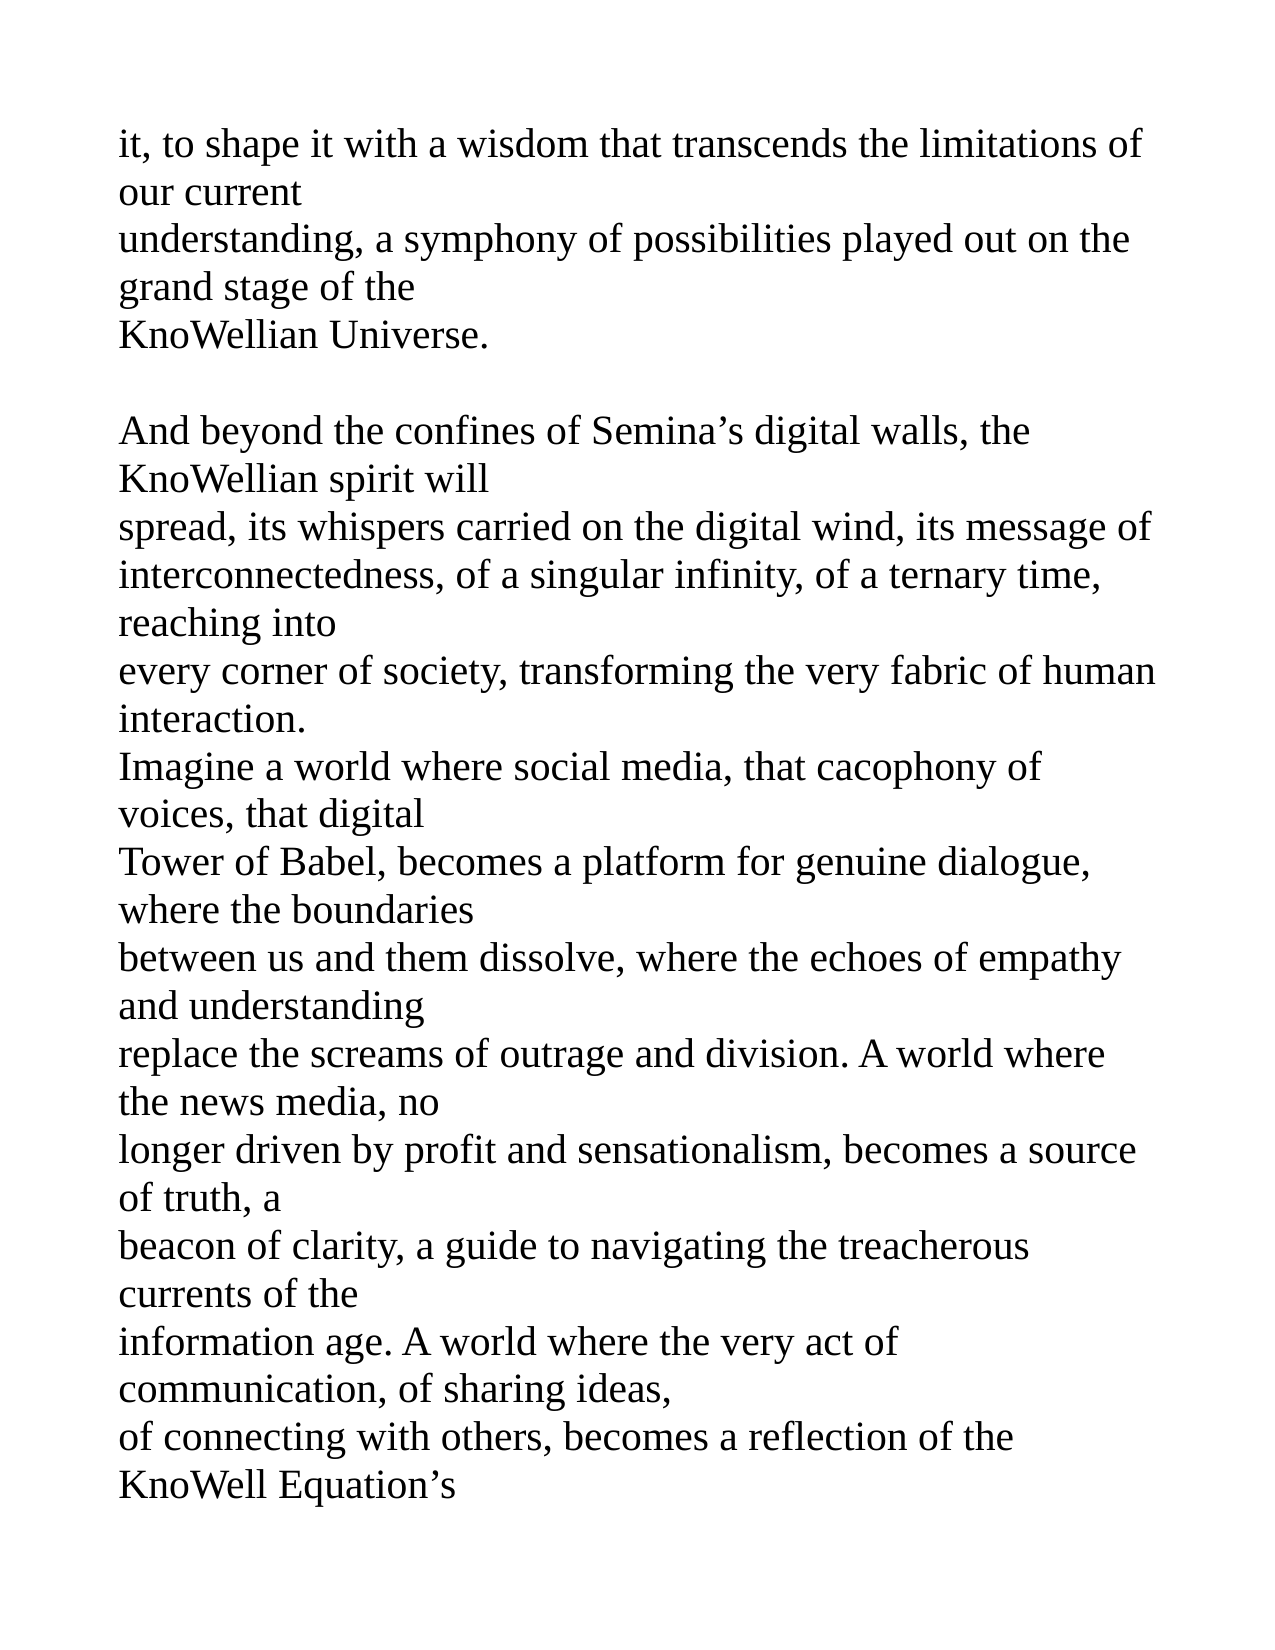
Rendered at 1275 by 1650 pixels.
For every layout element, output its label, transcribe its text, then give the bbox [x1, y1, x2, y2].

text And beyond the confines of Semina’s digital walls, the KnoWellian spirit will [118, 406, 1157, 501]
text of connecting with others, becomes a reflection of the KnoWell Equation’s [118, 1412, 1157, 1508]
text information age. A world where the very act of communication, of sharing ideas, [118, 1316, 1157, 1412]
text Tower of Babel, becomes a platform for genuine dialogue, where the boundaries [118, 837, 1157, 933]
text between us and them dissolve, where the echoes of empathy and understanding [118, 933, 1157, 1028]
text beacon of clarity, a guide to navigating the treacherous currents of the [118, 1220, 1157, 1316]
text longer driven by profit and sensationalism, becomes a source of truth, a [118, 1124, 1157, 1220]
text it, to shape it with a wisdom that transcends the limitations of our current [118, 118, 1157, 214]
text every corner of society, transforming the very fabric of human interaction. [118, 645, 1157, 741]
text KnoWellian Universe. [118, 310, 1157, 358]
text spread, its whispers carried on the digital wind, its message of [118, 501, 1157, 549]
text replace the screams of outrage and division. A world where the news media, no [118, 1028, 1157, 1124]
text interconnectedness, of a singular infinity, of a ternary time, reaching into [118, 549, 1157, 645]
text understanding, a symphony of possibilities played out on the grand stage of the [118, 214, 1157, 310]
text Imagine a world where social media, that cacophony of voices, that digital [118, 741, 1157, 837]
